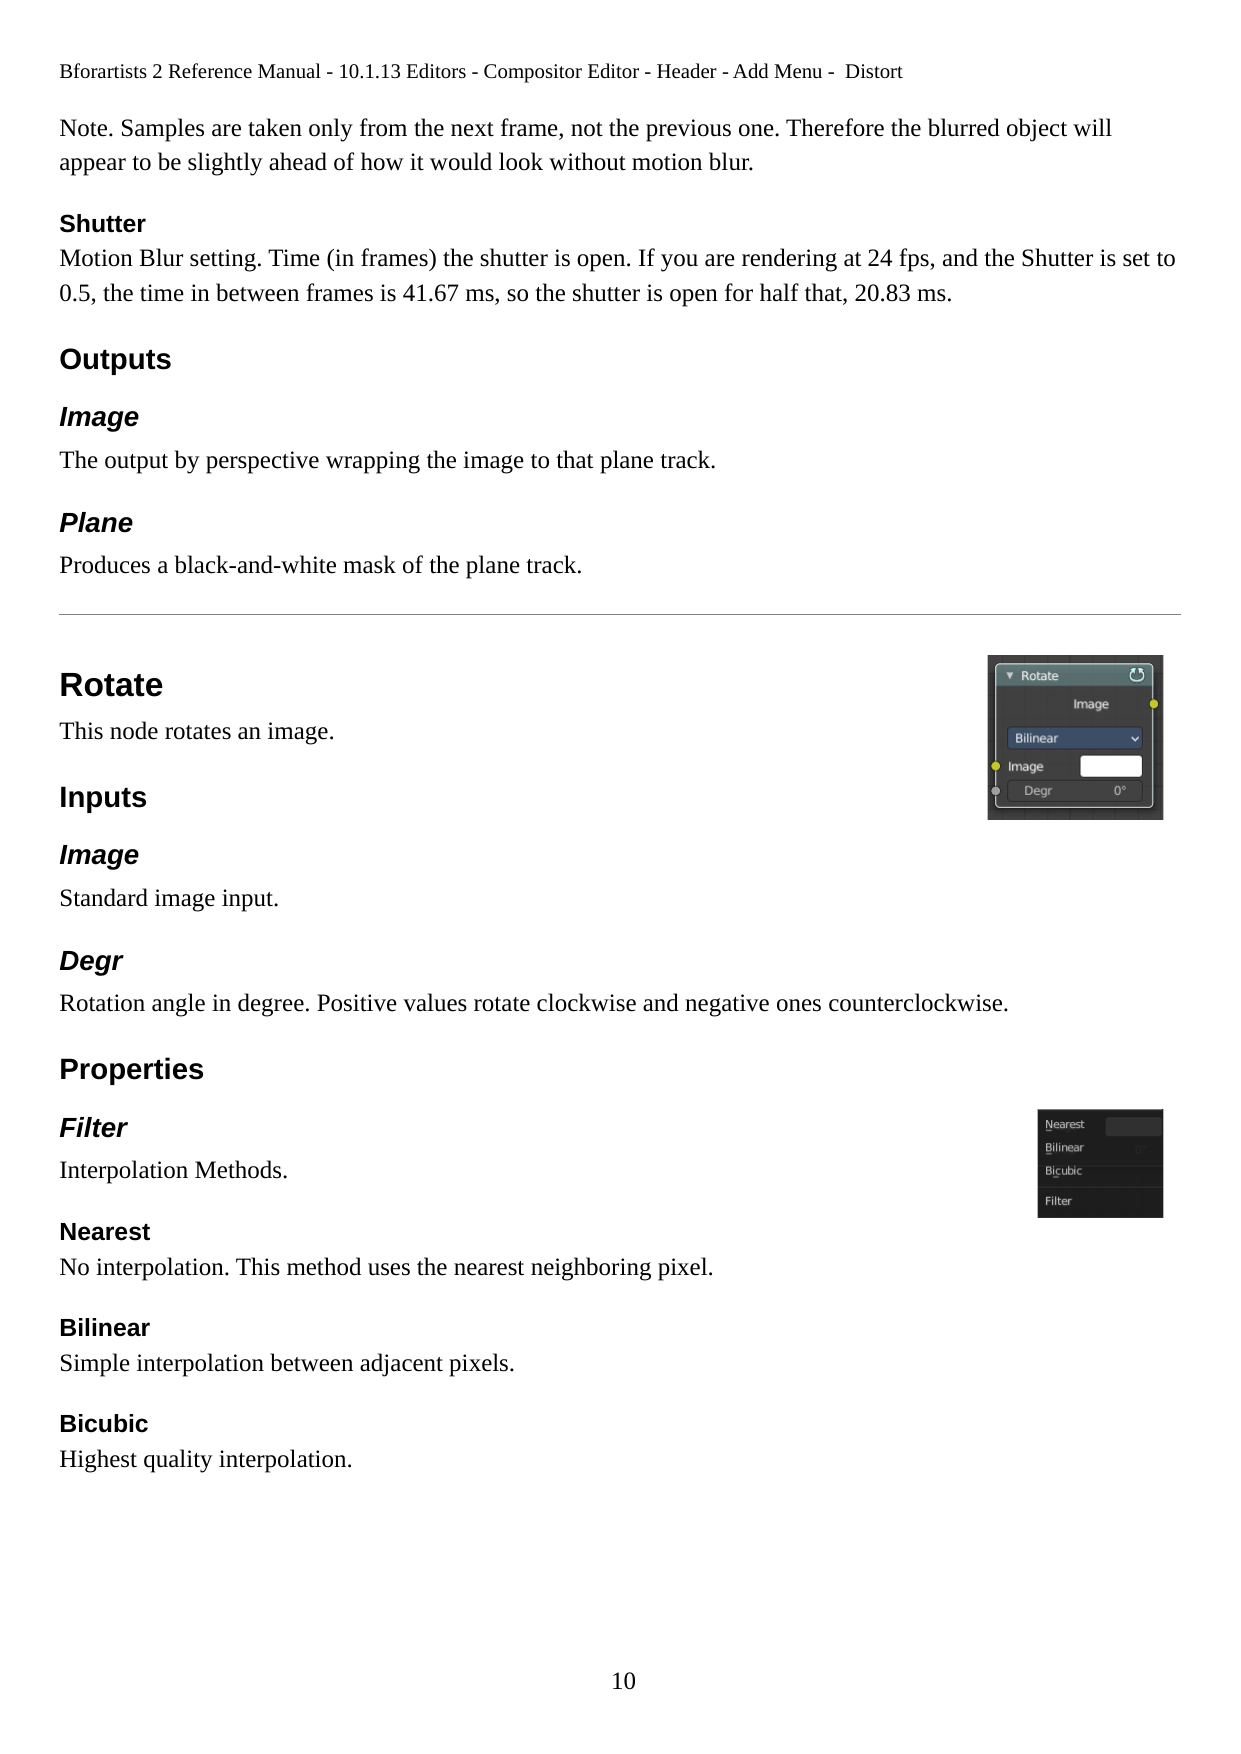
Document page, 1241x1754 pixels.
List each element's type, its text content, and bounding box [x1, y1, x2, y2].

text Note. Samples are taken only from the next frame, not the previous one. Therefore the blurred object will appear to be slightly ahead of how it would look without motion blur. [59, 113, 1181, 176]
picture [1037, 1109, 1164, 1218]
text Highest quality interpolation. [59, 1444, 1181, 1473]
picture [987, 655, 1164, 820]
text Interpolation Methods. [59, 1155, 1037, 1184]
subtitle Plane [59, 506, 1181, 538]
text Standard image input. [59, 883, 1181, 911]
subtitle Rotate [59, 665, 987, 703]
subtitle Bilinear [59, 1313, 1181, 1342]
text Motion Blur setting. Time (in frames) the shutter is open. If you are rendering at 24 fps, and the Shutter is set to 0.5, the time in between frames is 41.67 ms, so the shutter is open for half that, 20.83 ms. [59, 243, 1181, 307]
subtitle Bicubic [59, 1409, 1181, 1438]
subtitle Image [59, 838, 1181, 870]
text [1164, 1155, 1181, 1184]
text No interpolation. This method uses the nearest neighboring pixel. [59, 1252, 1181, 1280]
subtitle [1164, 665, 1181, 703]
subtitle Nearest [59, 1217, 1181, 1245]
subtitle [1164, 1111, 1181, 1143]
text The output by perspective wrapping the image to that plane track. [59, 445, 1181, 473]
subtitle Shutter [59, 209, 1181, 237]
subtitle Inputs [59, 779, 987, 813]
subtitle Outputs [59, 342, 1181, 375]
subtitle [1164, 779, 1181, 813]
text Simple interpolation between adjacent pixels. [59, 1348, 1181, 1377]
subtitle Image [59, 400, 1181, 432]
subtitle Filter [59, 1111, 1037, 1143]
subtitle Properties [59, 1052, 1181, 1086]
text This node rotates an image. [59, 716, 987, 744]
subtitle Degr [59, 944, 1181, 976]
text Rotation angle in degree. Positive values rotate clockwise and negative ones counterclockwise. [59, 988, 1181, 1017]
text Produces a black-and-white mask of the plane track. [59, 551, 1181, 579]
